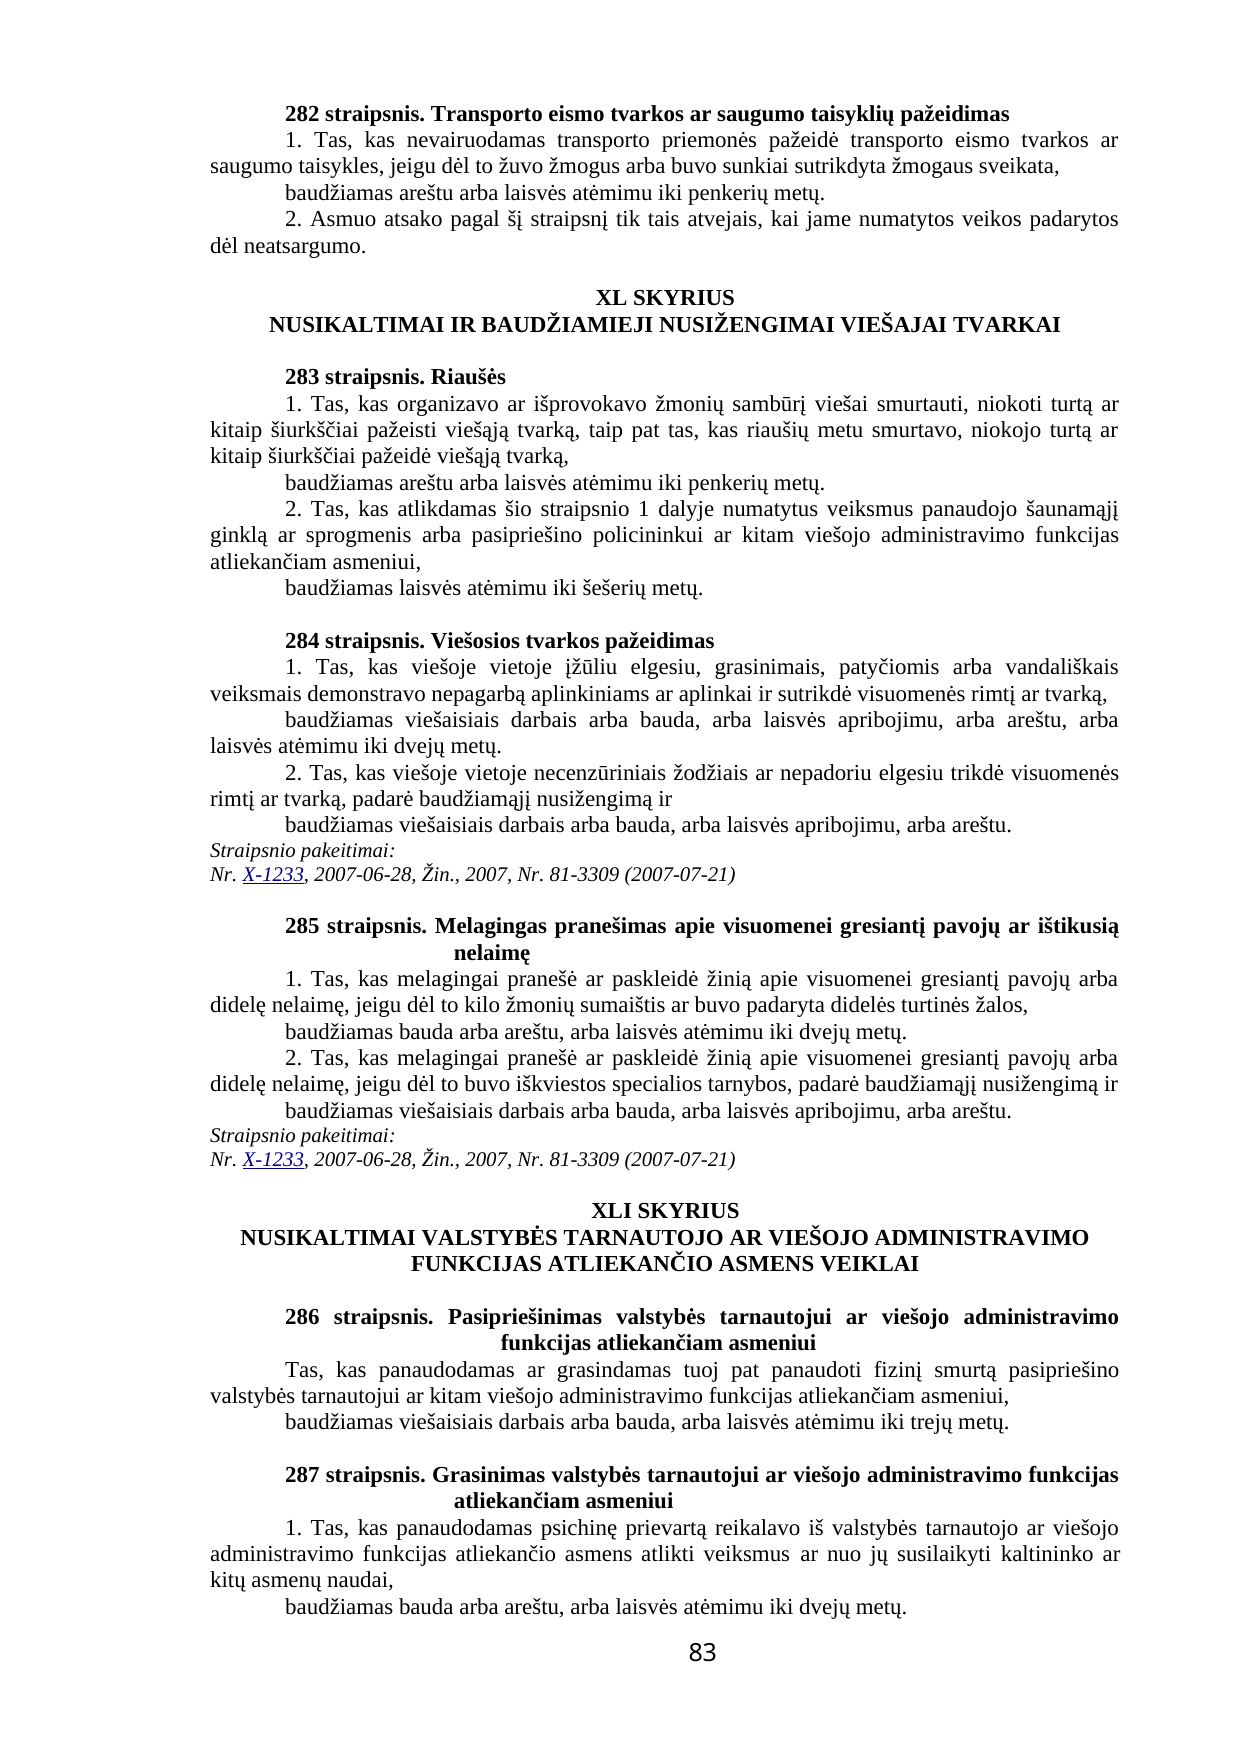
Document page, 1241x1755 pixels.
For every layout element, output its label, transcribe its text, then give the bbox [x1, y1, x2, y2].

text baudžiamas viešaisiais darbais arba bauda, arba laisvės apribojimu, arba areštu. [210, 811, 1120, 838]
text baudžiamas viešaisiais darbais arba bauda, arba laisvės apribojimu, arba areštu, arba laisvės atėmimu iki dvejų metų. [210, 706, 1120, 759]
text baudžiamas bauda arba areštu, arba laisvės atėmimu iki dvejų metų. [210, 1018, 1120, 1044]
text baudžiamas bauda arba areštu, arba laisvės atėmimu iki dvejų metų. [210, 1593, 1120, 1619]
text 1. Tas, kas panaudodamas psichinę prievartą reikalavo iš valstybės tarnautojo ar viešojo administravimo funkcijas atliekančio asmens atlikti veiksmus ar nuo jų susilaikyti kaltininko ar kitų asmenų naudai, [210, 1514, 1120, 1593]
text 1. Tas, kas organizavo ar išprovokavo žmonių sambūrį viešai smurtauti, niokoti turtą ar kitaip šiurkščiai pažeisti viešąją tvarką, taip pat tas, kas riaušių metu smurtavo, niokojo turtą ar kitaip šiurkščiai pažeidė viešąją tvarką, [210, 390, 1120, 469]
text Nr. X-1233, 2007-06-28, Žin., 2007, Nr. 81-3309 (2007-07-21) [210, 1147, 1120, 1171]
text baudžiamas viešaisiais darbais arba bauda, arba laisvės atėmimu iki trejų metų. [210, 1408, 1120, 1435]
text 1. Tas, kas melagingai pranešė ar paskleidė žinią apie visuomenei gresiantį pavojų arba didelę nelaimę, jeigu dėl to kilo žmonių sumaištis ar buvo padaryta didelės turtinės žalos, [210, 965, 1120, 1018]
text 1. Tas, kas viešoje vietoje įžūliu elgesiu, grasinimais, patyčiomis arba vandališkais veiksmais demonstravo nepagarbą aplinkiniams ar aplinkai ir sutrikdė visuomenės rimtį ar tvarką, [210, 653, 1120, 706]
text Tas, kas panaudodamas ar grasindamas tuoj pat panaudoti fizinį smurtą pasipriešino valstybės tarnautojui ar kitam viešojo administravimo funkcijas atliekančiam asmeniui, [210, 1356, 1120, 1408]
text 2. Tas, kas viešoje vietoje necenzūriniais žodžiais ar nepadoriu elgesiu trikdė visuomenės rimtį ar tvarką, padarė baudžiamąjį nusižengimą ir [210, 759, 1120, 811]
text NUSIKALTIMAI IR BAUDŽIAMIEJI NUSIŽENGIMAI VIEŠAJAI TVARKAI [210, 311, 1120, 337]
text 283 straipsnis. Riaušės [210, 363, 1120, 390]
text 1. Tas, kas nevairuodamas transporto priemonės pažeidė transporto eismo tvarkos ar saugumo taisykles, jeigu dėl to žuvo žmogus arba buvo sunkiai sutrikdyta žmogaus sveikata, [210, 126, 1120, 179]
text baudžiamas areštu arba laisvės atėmimu iki penkerių metų. [210, 469, 1120, 495]
text XL SKYRIUS [210, 284, 1120, 311]
text 2. Asmuo atsako pagal šį straipsnį tik tais atvejais, kai jame numatytos veikos padarytos dėl neatsargumo. [210, 205, 1120, 258]
text 282 straipsnis. Transporto eismo tvarkos ar saugumo taisyklių pažeidimas [210, 100, 1120, 126]
text NUSIKALTIMAI VALSTYBĖS TARNAUTOJO AR VIEŠOJO ADMINISTRAVIMO FUNKCIJAS ATLIEKANČIO ASMENS VEIKLAI [210, 1224, 1120, 1277]
text 284 straipsnis. Viešosios tvarkos pažeidimas [210, 627, 1120, 653]
text Nr. X-1233, 2007-06-28, Žin., 2007, Nr. 81-3309 (2007-07-21) [210, 862, 1120, 886]
text 285 straipsnis. Melagingas pranešimas apie visuomenei gresiantį pavojų ar ištikusią nelaimę [285, 912, 1120, 965]
text baudžiamas areštu arba laisvės atėmimu iki penkerių metų. [210, 179, 1120, 205]
text 2. Tas, kas melagingai pranešė ar paskleidė žinią apie visuomenei gresiantį pavojų arba didelę nelaimę, jeigu dėl to buvo iškviestos specialios tarnybos, padarė baudžiamąjį nusižengimą ir [210, 1044, 1120, 1097]
text XLI SKYRIUS [210, 1198, 1120, 1224]
text baudžiamas laisvės atėmimu iki šešerių metų. [210, 574, 1120, 601]
text 287 straipsnis. Grasinimas valstybės tarnautojui ar viešojo administravimo funkcijas atliekančiam asmeniui [285, 1461, 1120, 1514]
text Straipsnio pakeitimai: [210, 1123, 1120, 1147]
text 2. Tas, kas atlikdamas šio straipsnio 1 dalyje numatytus veiksmus panaudojo šaunamąjį ginklą ar sprogmenis arba pasipriešino policininkui ar kitam viešojo administravimo funkcijas atliekančiam asmeniui, [210, 495, 1120, 574]
text Straipsnio pakeitimai: [210, 838, 1120, 862]
text 286 straipsnis. Pasipriešinimas valstybės tarnautojui ar viešojo administravimo funkcijas atliekančiam asmeniui [285, 1303, 1120, 1356]
text baudžiamas viešaisiais darbais arba bauda, arba laisvės apribojimu, arba areštu. [210, 1097, 1120, 1123]
